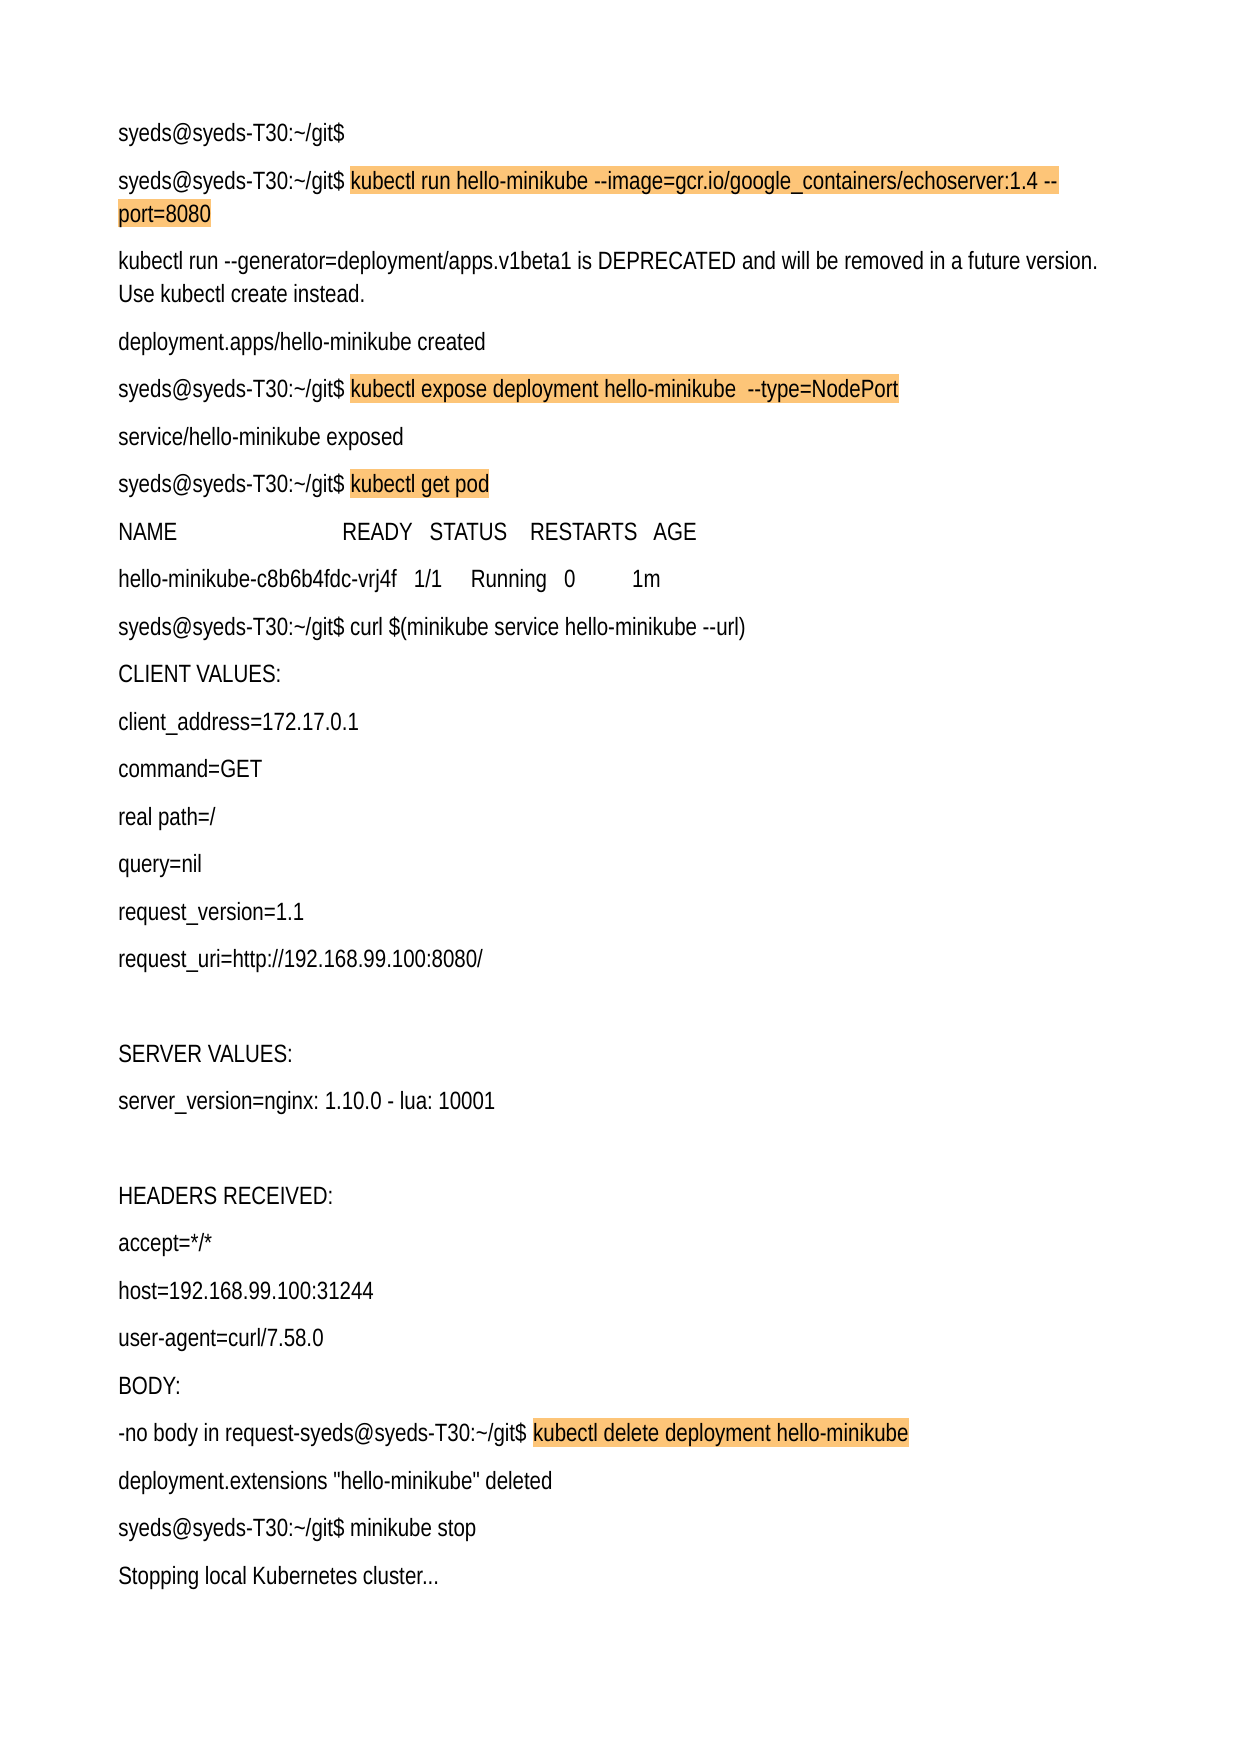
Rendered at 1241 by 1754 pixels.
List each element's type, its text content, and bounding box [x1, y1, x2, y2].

text user-agent=curl/7.58.0 [118, 1323, 1122, 1352]
text request_uri=http://192.168.99.100:8080/ [118, 944, 1122, 973]
text command=GET [118, 754, 1122, 783]
text BODY: [118, 1371, 1122, 1399]
text hello-minikube-c8b6b4fdc-vrj4f 1/1 Running 0 1m [118, 564, 1122, 593]
text HEADERS RECEIVED: [118, 1181, 1122, 1209]
text client_address=172.17.0.1 [118, 706, 1122, 735]
text syeds@syeds-T30:~/git$ kubectl expose deployment hello-minikube --type=NodePort [118, 374, 1122, 403]
text syeds@syeds-T30:~/git$ minikube stop [118, 1513, 1122, 1542]
text accept=*/* [118, 1228, 1122, 1257]
text -no body in request-syeds@syeds-T30:~/git$ kubectl delete deployment hello-minikube [118, 1418, 1122, 1447]
text deployment.apps/hello-minikube created [118, 326, 1122, 355]
text server_version=nginx: 1.10.0 - lua: 10001 [118, 1086, 1122, 1115]
text query=nil [118, 849, 1122, 878]
text syeds@syeds-T30:~/git$ [118, 118, 1122, 147]
text syeds@syeds-T30:~/git$ kubectl get pod [118, 469, 1122, 498]
text syeds@syeds-T30:~/git$ kubectl run hello-minikube --image=gcr.io/google_containers/echoserver:1.4 --port=8080 [118, 166, 1122, 227]
text NAME READY STATUS RESTARTS AGE [118, 516, 1122, 545]
text host=192.168.99.100:31244 [118, 1276, 1122, 1304]
text real path=/ [118, 801, 1122, 830]
text deployment.extensions "hello-minikube" deleted [118, 1466, 1122, 1494]
text syeds@syeds-T30:~/git$ curl $(minikube service hello-minikube --url) [118, 611, 1122, 640]
text request_version=1.1 [118, 896, 1122, 925]
text CLIENT VALUES: [118, 659, 1122, 688]
text Stopping local Kubernetes cluster... [118, 1561, 1122, 1589]
text SERVER VALUES: [118, 1039, 1122, 1067]
text service/hello-minikube exposed [118, 421, 1122, 450]
text kubectl run --generator=deployment/apps.v1beta1 is DEPRECATED and will be removed in a future version. Use kubectl create instead. [118, 246, 1122, 308]
